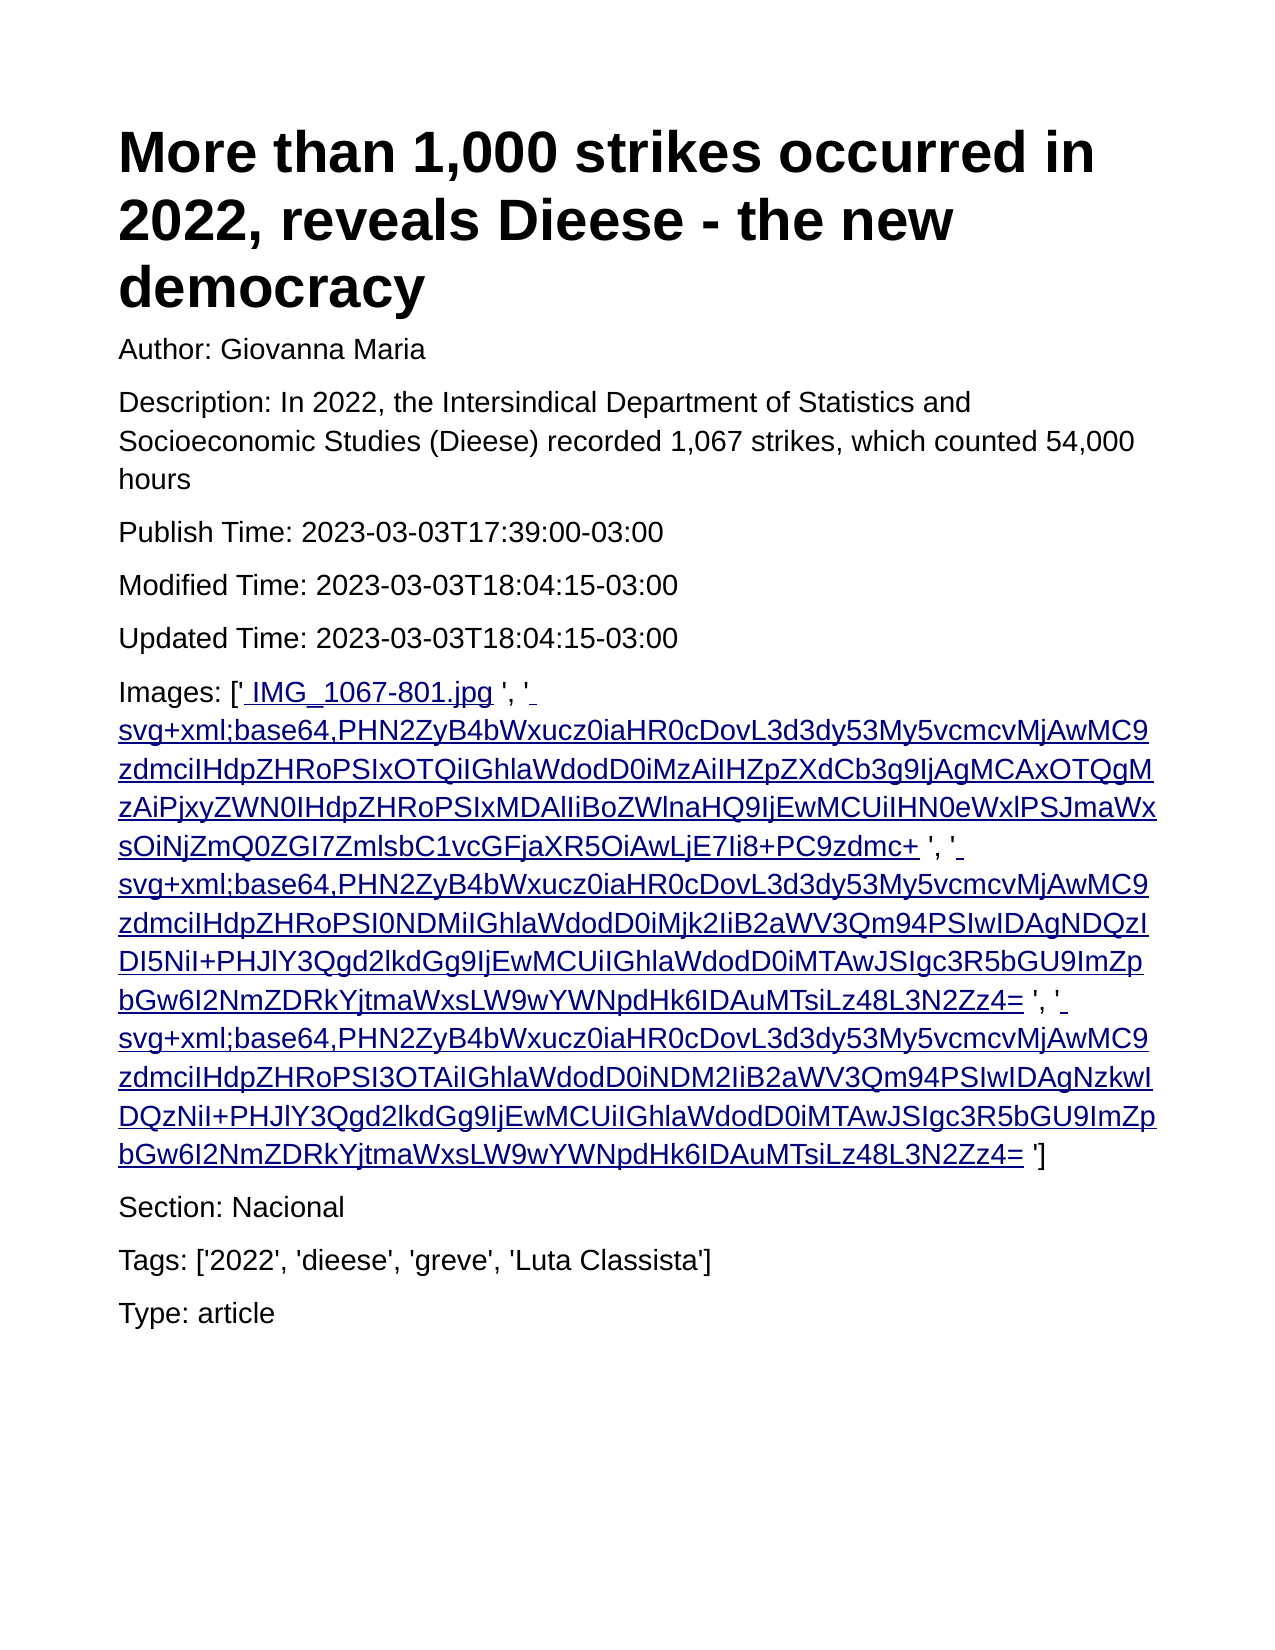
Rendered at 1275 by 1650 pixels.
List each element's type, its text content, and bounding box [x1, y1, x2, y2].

text Images: [' IMG_1067-801.jpg ', ' svg+xml;base64,PHN2ZyB4bWxucz0iaHR0cDovL3d3dy53My5vcmcvMjAwMC9zdmciIHdpZHRoPSIxOTQiIGhlaWdodD0iMzAiIHZpZXdCb3g9IjAgMCAxOTQgMzAiPjxyZWN0IHdpZHRoPSIxMDAlIiBoZWlnaHQ9IjEwMCUiIHN0eWxlPSJmaWx [118, 674, 1157, 819]
text Updated Time: 2023-03-03T18:04:15-03:00 [118, 621, 1157, 655]
text sOiNjZmQ0ZGI7ZmlsbC1vcGFjaXR5OiAwLjE7Ii8+PC9zdmc+ ', ' svg+xml;base64,PHN2ZyB4bWxucz0iaHR0cDovL3d3dy53My5vcmcvMjAwMC9zdmciIHdpZHRoPSI0NDMiIGhlaWdodD0iMjk2IiB2aWV3Qm94PSIwIDAgNDQzIDI5NiI+PHJlY3Qgd2lkdGg9IjEwMCUiIGhlaWdodD0iMTAwJSIgc3R5bGU9ImZpbGw6I2NmZDRkYjtmaWxsLW9wYWNpdHk6IDAuMTsiLz48L3N2Zz4= ', ' svg+xml;base64,PHN2ZyB4bWxucz0iaHR0cDovL3d3dy53My5vcmcvMjAwMC9zdmciIHdpZHRoPSI3OTAiIGhlaWdodD0iNDM2IiB2aWV3Qm94PSIwIDAgNzkwIDQzNiI+PHJlY3Qgd2lkdGg9IjEwMCUiIGhlaWdodD0iMTAwJSIgc3R5bGU9ImZp [118, 821, 1157, 1128]
text Modified Time: 2023-03-03T18:04:15-03:00 [118, 568, 1157, 602]
text Section: Nacional [118, 1190, 1157, 1224]
text Author: Giovanna Maria [118, 332, 1157, 365]
text Description: In 2022, the Intersindical Department of Statistics and Socioeconomic Studies (Dieese) recorded 1,067 strikes, which counted 54,000 hours [118, 385, 1157, 496]
subtitle More than 1,000 strikes occurred in 2022, reveals Dieese - the new democracy [118, 118, 1157, 319]
text Tags: ['2022', 'dieese', 'greve', 'Luta Classista'] [118, 1243, 1157, 1277]
text bGw6I2NmZDRkYjtmaWxsLW9wYWNpdHk6IDAuMTsiLz48L3N2Zz4= '] [118, 1129, 1157, 1171]
text Publish Time: 2023-03-03T17:39:00-03:00 [118, 515, 1157, 549]
text Type: article [118, 1296, 1157, 1330]
